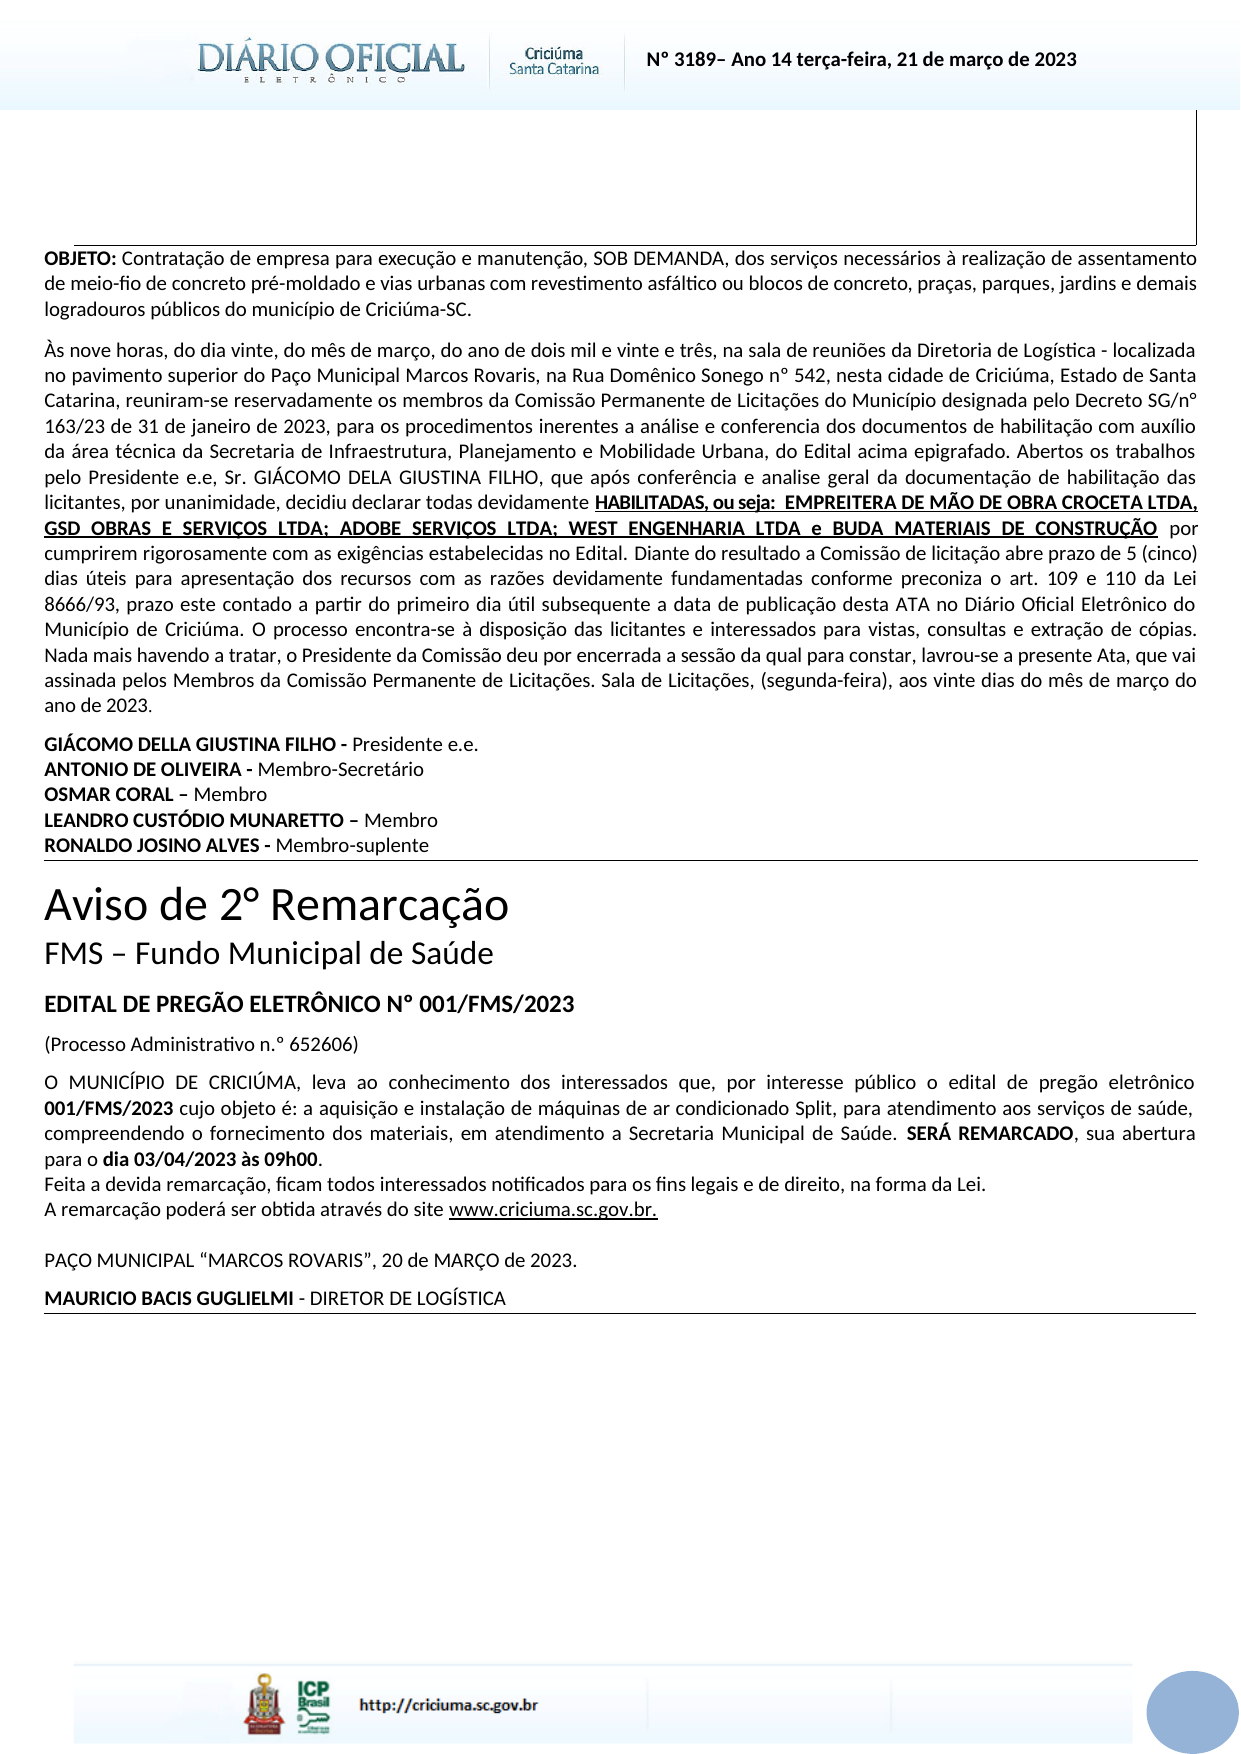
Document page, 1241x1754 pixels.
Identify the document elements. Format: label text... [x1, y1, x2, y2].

text FMS – Fundo Municipal de Saúde [44, 932, 1196, 973]
text RONALDO JOSINO ALVES - Membro-suplente [44, 832, 1198, 860]
text ANTONIO DE OLIVEIRA - Membro-Secretário [44, 756, 1198, 782]
text A remarcação poderá ser obtida através do site www.criciuma.sc.gov.br. [44, 1197, 1196, 1222]
text OBJETO: Contratação de empresa para execução e manutenção, SOB DEMANDA, dos serviços necessários à realização de assentamento de meio-fio de concreto pré-moldado e vias urbanas com revestimento asfáltico ou blocos de concreto, praças, parques, jardins e demais logradouros públicos do município de Criciúma-SC. [44, 245, 1198, 321]
text PAÇO MUNICIPAL “MARCOS ROVARIS”, 20 de MARÇO de 2023. [44, 1247, 1196, 1273]
text OSMAR CORAL – Membro [44, 782, 1198, 807]
text MAURICIO BACIS GUGLIELMI - DIRETOR DE LOGÍSTICA [44, 1286, 1196, 1313]
text Feita a devida remarcação, ficam todos interessados notificados para os fins legais e de direito, na forma da Lei. [44, 1171, 1196, 1197]
text EDITAL DE PREGÃO ELETRÔNICO Nº 001/FMS/2023 [44, 988, 1196, 1019]
text Aviso de 2° Remarcação [44, 874, 1196, 932]
text O MUNICÍPIO DE CRICIÚMA, leva ao conhecimento dos interessados que, por interesse público o edital de pregão eletrônico 001/FMS/2023 cujo objeto é: a aquisição e instalação de máquinas de ar condicionado Split, para atendimento aos serviços de saúde, compreendendo o fornecimento dos materiais, em atendimento a Secretaria Municipal de Saúde. SERÁ REMARCADO, sua abertura para o dia 03/04/2023 às 09h00. [44, 1069, 1196, 1171]
text LEANDRO CUSTÓDIO MUNARETTO – Membro [44, 807, 1198, 832]
text (Processo Administrativo n.º 652606) [44, 1031, 1196, 1057]
text Às nove horas, do dia vinte, do mês de março, do ano de dois mil e vinte e três, na sala de reuniões da Diretoria de Logística - localizada no pavimento superior do Paço Municipal Marcos Rovaris, na Rua Domênico Sonego nº 542, nesta cidade de Criciúma, Estado de Santa Catarina, reuniram-se reservadamente os membros da Comissão Permanente de Licitações do Município designada pelo Decreto SG/n° 163/23 de 31 de janeiro de 2023, para os procedimentos inerentes a análise e conferencia dos documentos de habilitação com auxílio da área técnica da Secretaria de Infraestrutura, Planejamento e Mobilidade Urbana, do Edital acima epigrafado. Abertos os trabalhos pelo Presidente e.e, Sr. GIÁCOMO DELA GIUSTINA FILHO, que após conferência e analise geral da documentação de habilitação das licitantes, por unanimidade, decidiu declarar todas devidamente HABILITADAS, ou seja: EMPREITERA DE MÃO DE OBRA CROCETA LTDA, GSD OBRAS E SERVIÇOS LTDA; ADOBE SERVIÇOS LTDA; WEST ENGENHARIA LTDA e BUDA MATERIAIS DE CONSTRUÇÃO por cumprirem rigorosamente com as exigências estabelecidas no Edital. Diante do resultado a Comissão de licitação abre prazo de 5 (cinco) dias úteis para apresentação dos recursos com as razões devidamente fundamentadas conforme preconiza o art. 109 e 110 da Lei 8666/93, prazo este contado a partir do primeiro dia útil subsequente a data de publicação desta ATA no Diário Oficial Eletrônico do Município de Criciúma. O processo encontra-se à disposição das licitantes e interessados para vistas, consultas e extração de cópias. Nada mais havendo a tratar, o Presidente da Comissão deu por encerrada a sessão da qual para constar, lavrou-se a presente Ata, que vai assinada pelos Membros da Comissão Permanente de Licitações. Sala de Licitações, (segunda-feira), aos vinte dias do mês de março do ano de 2023. [44, 337, 1198, 718]
text GIÁCOMO DELLA GIUSTINA FILHO - Presidente e.e. [44, 731, 1198, 756]
